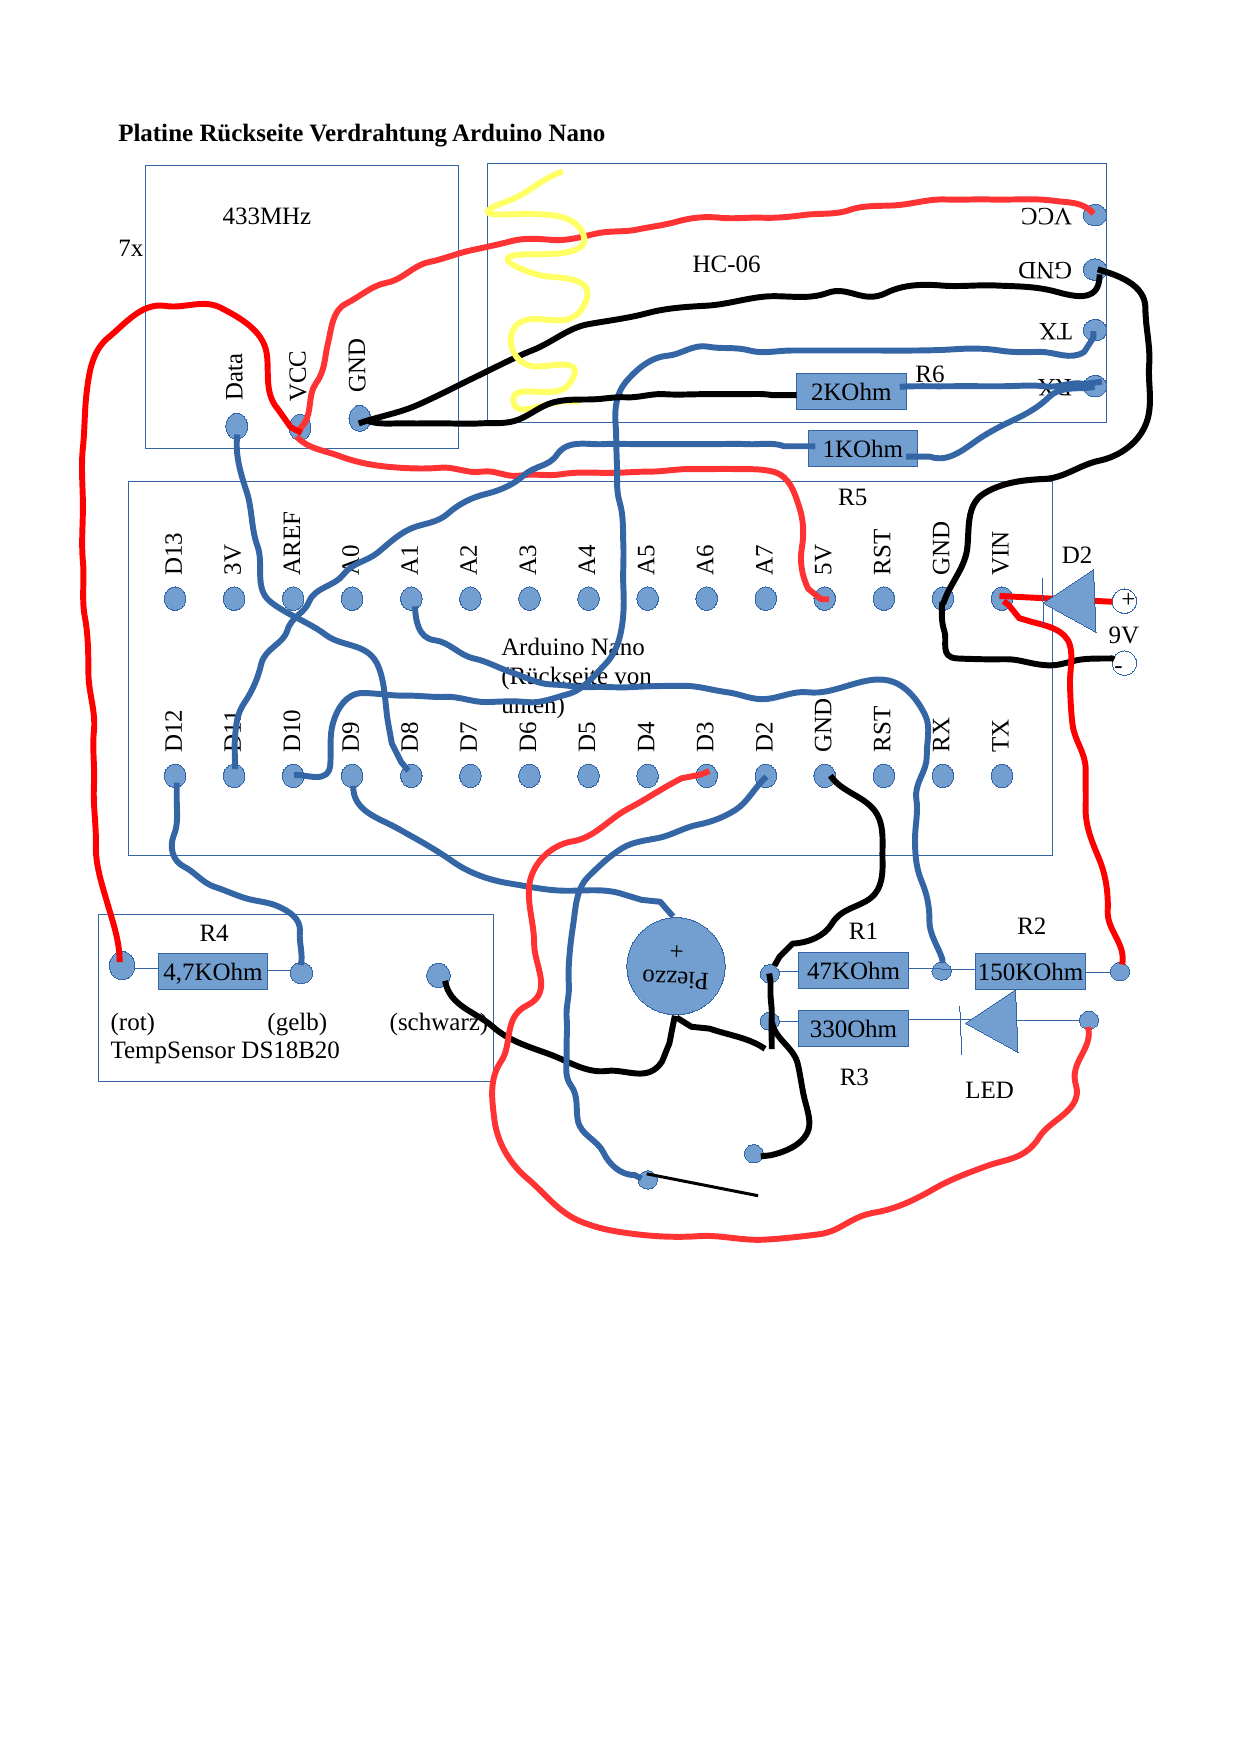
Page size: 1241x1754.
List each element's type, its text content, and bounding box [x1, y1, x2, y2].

text [488, 233, 579, 243]
text [459, 251, 487, 262]
text [512, 233, 1106, 262]
text [459, 233, 487, 250]
text Platine Rückseite Verdrahtung Arduino Nano [118, 118, 1122, 147]
text [488, 241, 580, 262]
text [146, 233, 458, 262]
text [1107, 233, 1122, 262]
text 7x [118, 233, 145, 262]
